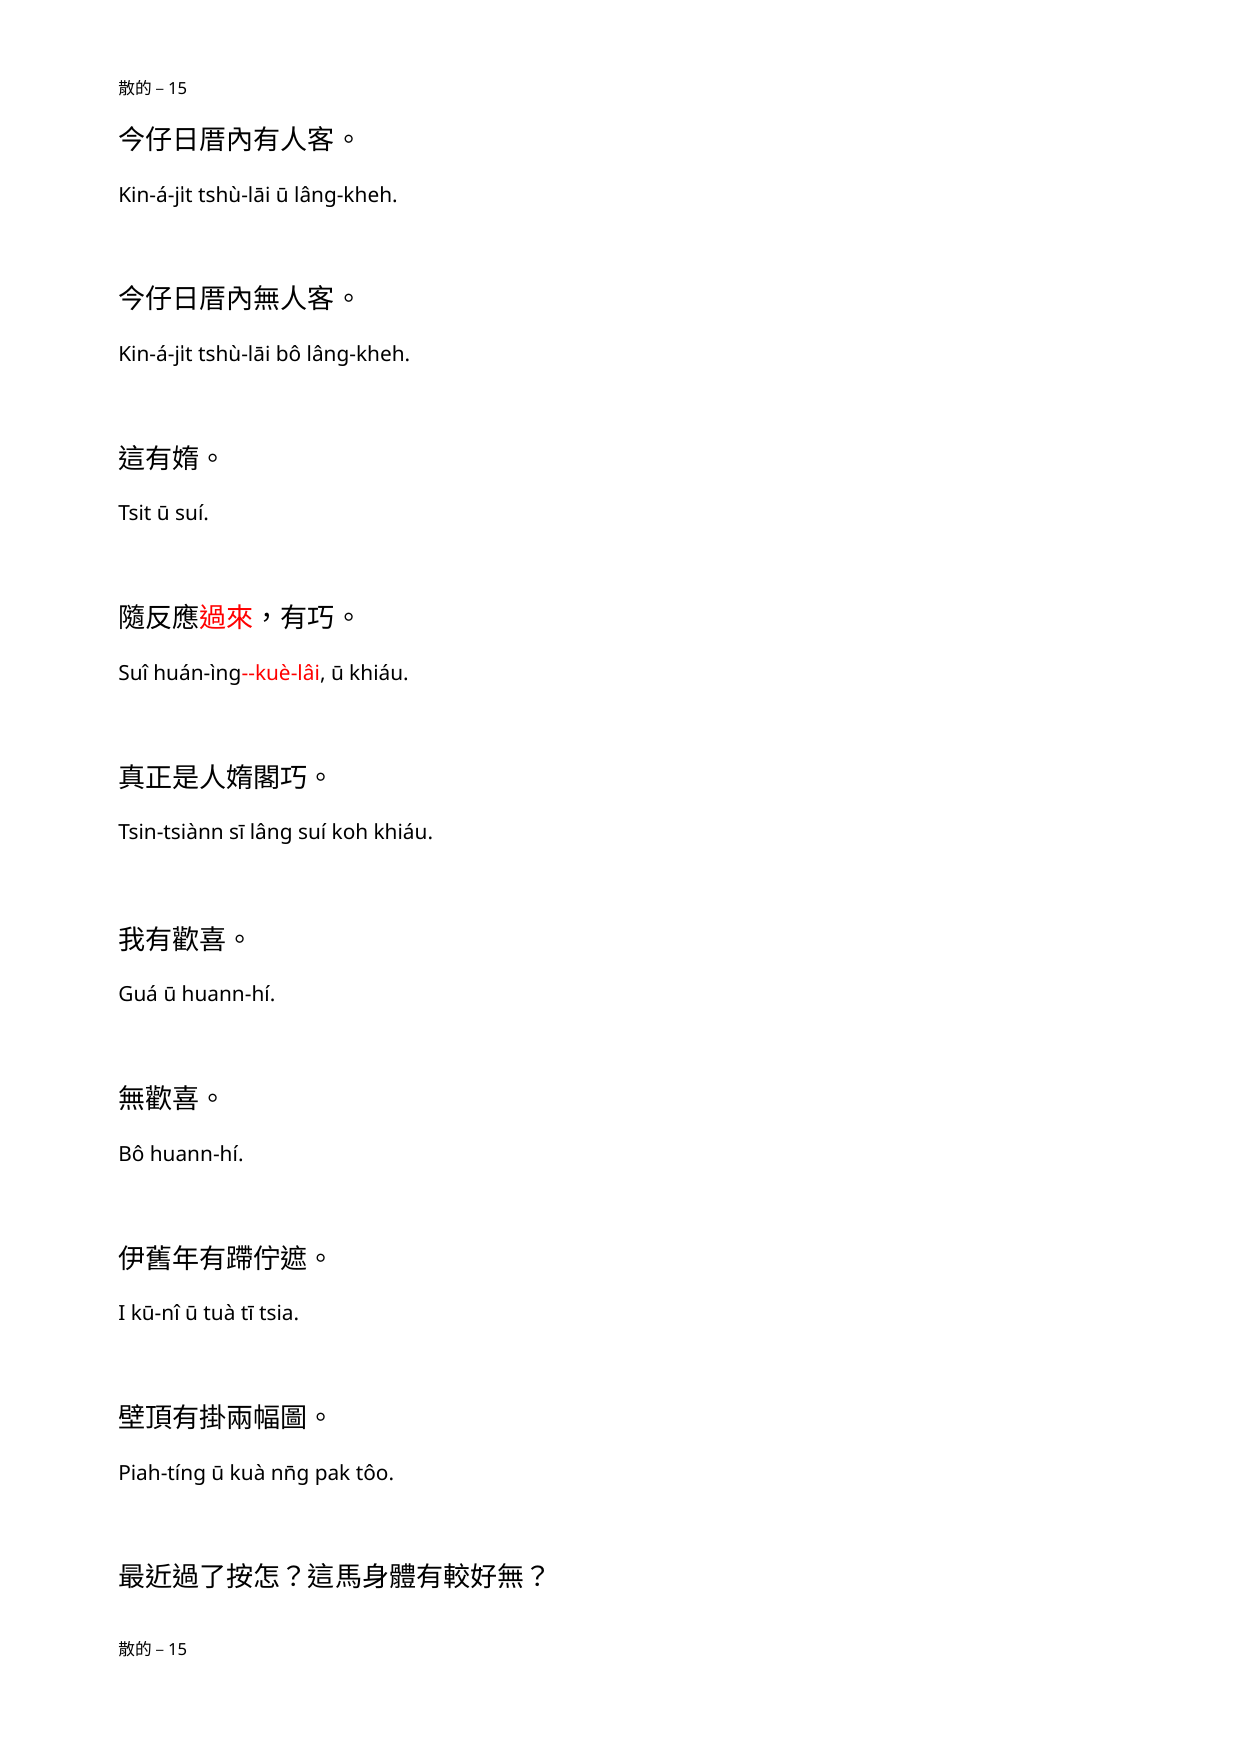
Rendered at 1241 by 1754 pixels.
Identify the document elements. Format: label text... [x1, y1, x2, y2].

text 這有媠。 [118, 437, 1122, 476]
text Bô huann-hí. [118, 1139, 1122, 1167]
text Suî huán-ìng--kuè-lâi, ū khiáu. [118, 658, 1122, 686]
text Tsit ū suí. [118, 498, 1122, 527]
text 隨反應過來，有巧。 [118, 596, 1122, 636]
text Kin-á-ji̍t tshù-lāi bô lâng-kheh. [118, 339, 1122, 368]
text 伊舊年有蹛佇遮。 [118, 1237, 1122, 1276]
text Kin-á-ji̍t tshù-lāi ū lâng-kheh. [118, 180, 1122, 208]
text 壁頂有掛兩幅圖。 [118, 1396, 1122, 1435]
text 今仔日厝內有人客。 [118, 118, 1122, 157]
text Piah-tíng ū kuà nn̄g pak tôo. [118, 1458, 1122, 1486]
text 真正是人媠閣巧。 [118, 756, 1122, 795]
text 最近過了按怎？這馬身體有較好無？ [118, 1555, 1122, 1594]
text I kū-nî ū tuà tī tsia. [118, 1298, 1122, 1327]
text Tsin-tsiànn sī lâng suí koh khiáu. [118, 817, 1122, 846]
text 無歡喜。 [118, 1077, 1122, 1116]
text Guá ū huann-hí. [118, 979, 1122, 1008]
text 今仔日厝內無人客。 [118, 277, 1122, 317]
text 我有歡喜。 [118, 918, 1122, 957]
